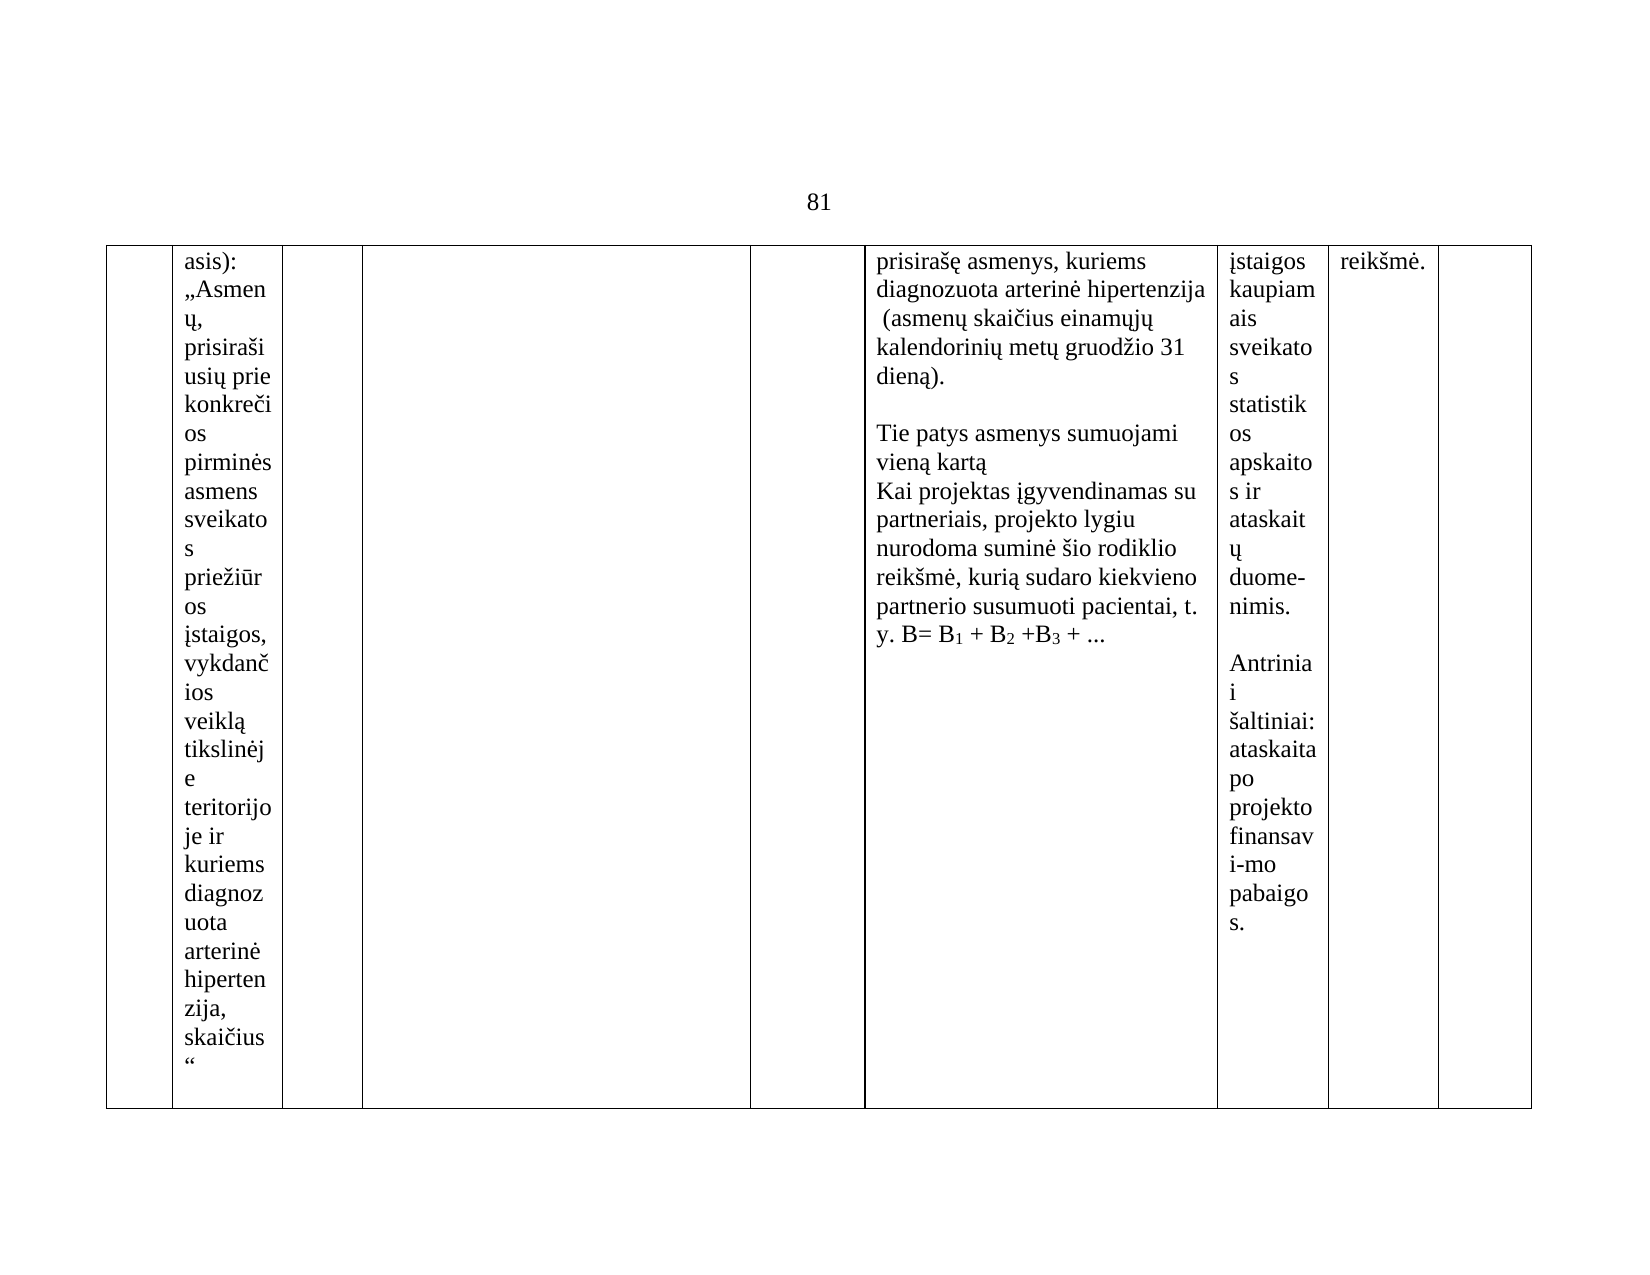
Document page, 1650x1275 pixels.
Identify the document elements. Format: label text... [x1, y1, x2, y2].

table_cell [751, 246, 864, 1108]
table_cell [107, 246, 172, 1108]
table_cell [363, 246, 750, 1108]
table_cell įstaigos kaupiamais sveikatos statistikos apskaitos ir ataskaitų duome-nimis. Antriniai šaltiniai: ataskaita po projekto finansavi-mo pabaigos. [1218, 246, 1328, 1108]
table_cell [1439, 246, 1531, 1108]
table_cell reikšmė. [1329, 246, 1438, 1108]
table_cell asis): „Asmenų, prisirašiusių prie konkrečios pirminės asmens sveikatos priežiūros įstaigos, vykdančios veiklą tikslinėje teritorijoje ir kuriems diagnozuota arterinė hipertenzija, skaičius“ [173, 246, 282, 1108]
table_cell [283, 246, 362, 1108]
table_cell prisirašę asmenys, kuriems diagnozuota arterinė hipertenzija (asmenų skaičius einamųjų kalendorinių metų gruodžio 31 dieną). Tie patys asmenys sumuojami vieną kartą Kai projektas įgyvendinamas su partneriais, projekto lygiu nurodoma suminė šio rodiklio reikšmė, kurią sudaro kiekvieno partnerio susumuoti pacientai, t. y. B= B1 + B2 +B3 + ... [866, 246, 1217, 1108]
